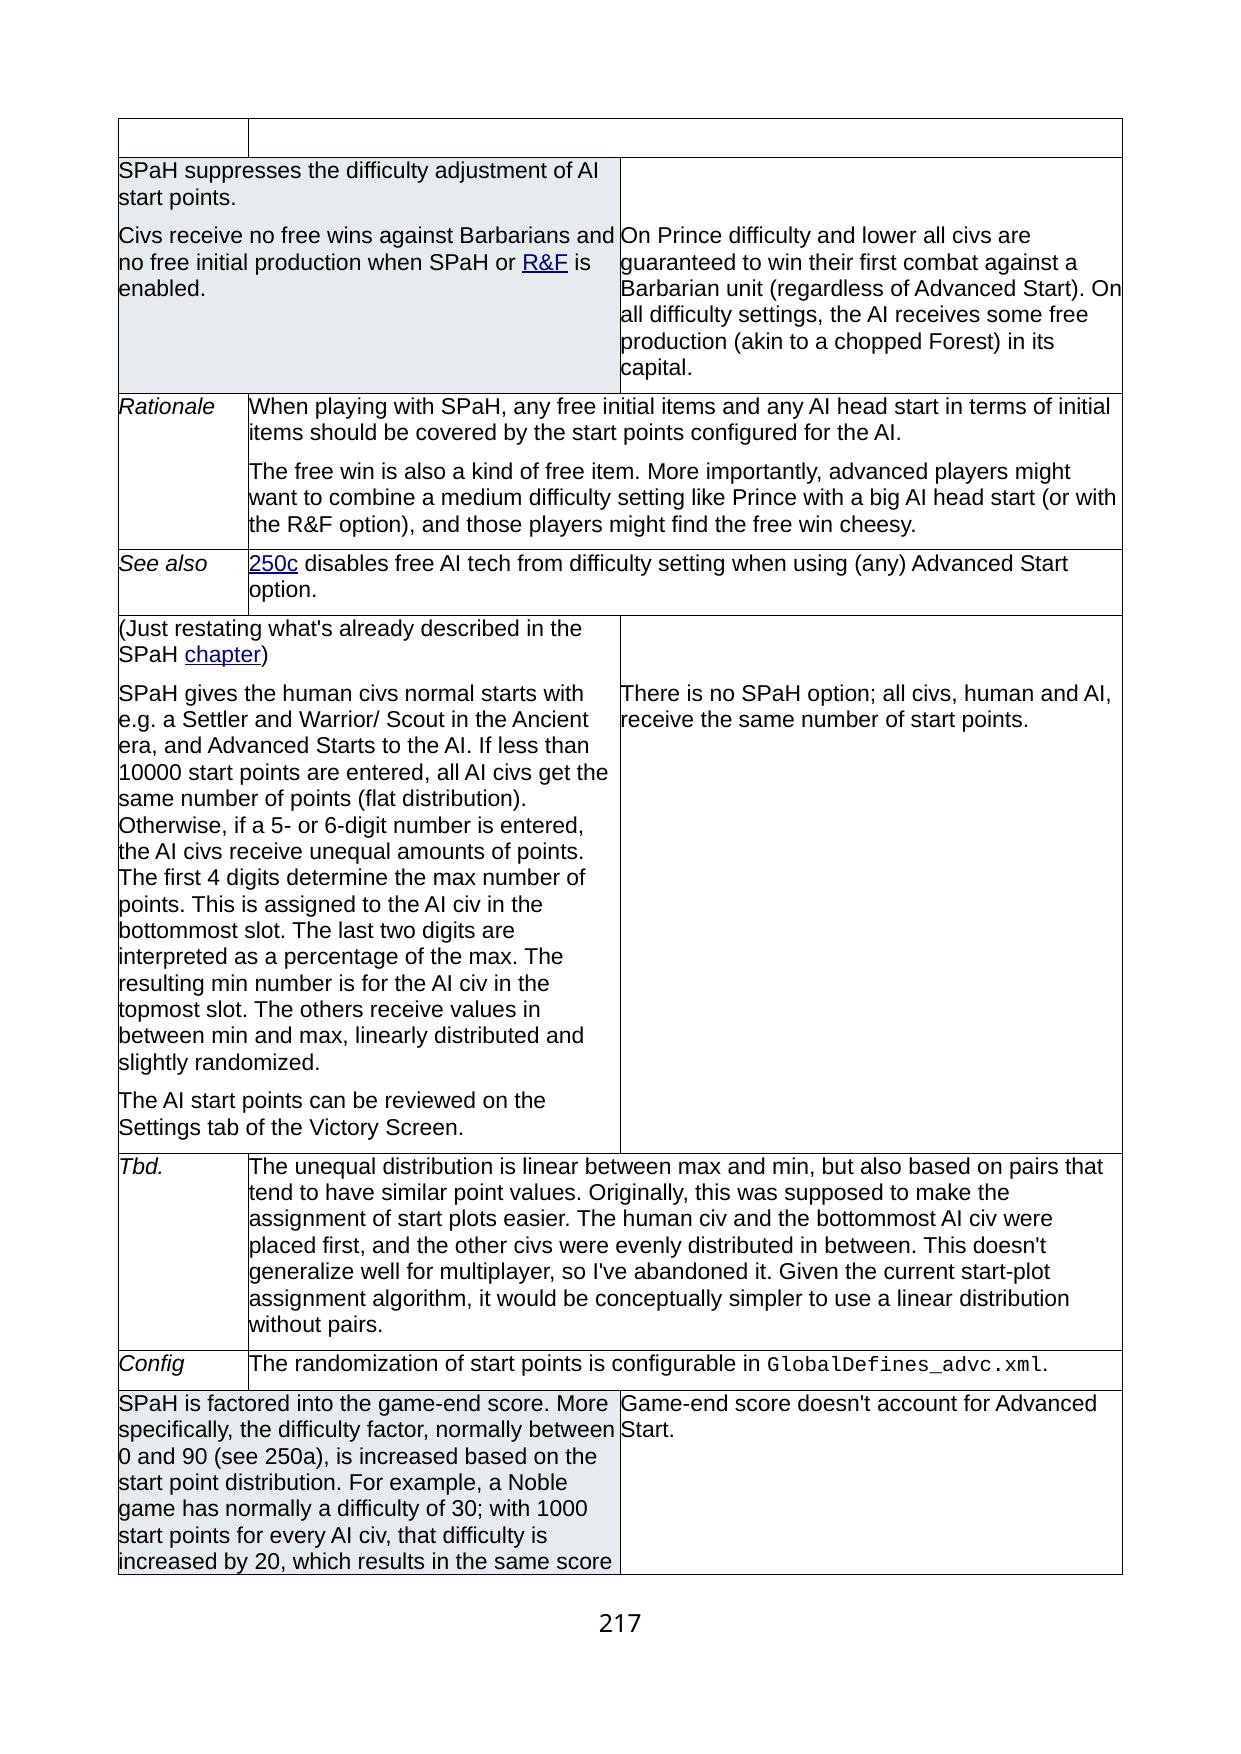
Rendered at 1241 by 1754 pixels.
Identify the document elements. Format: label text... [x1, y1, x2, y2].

table_cell Rationale [119, 394, 248, 549]
table_cell 250c disables free AI tech from difficulty setting when using (any) Advanced Start option. [249, 550, 1122, 614]
table_cell On Prince difficulty and lower all civs are guaranteed to win their first combat against a Barbarian unit (regardless of Advanced Start). On all difficulty settings, the AI receives some free production (akin to a chopped Forest) in its capital. [621, 158, 1122, 393]
table_cell There is no SPaH option; all civs, human and AI, receive the same number of start points. [621, 616, 1122, 1153]
table_cell [119, 119, 248, 157]
table_cell Game-end score doesn't account for Advanced Start. [621, 1391, 1122, 1574]
table_cell [249, 119, 1122, 157]
table_cell When playing with SPaH, any free initial items and any AI head start in terms of initial items should be covered by the start points configured for the AI. The free win is also a kind of free item. More importantly, advanced players might want to combine a medium difficulty setting like Prince with a big AI head start (or with the R&F option), and those players might find the free win cheesy. [249, 394, 1122, 549]
table_cell SPaH suppresses the difficulty adjustment of AI start points. Civs receive no free wins against Barbarians and no free initial production when SPaH or R&F is enabled. [119, 158, 620, 393]
table_cell (Just restating what's already described in the SPaH chapter) SPaH gives the human civs normal starts with e.g. a Settler and Warrior/ Scout in the Ancient era, and Advanced Starts to the AI. If less than 10000 start points are entered, all AI civs get the same number of points (flat distribution). Otherwise, if a 5- or 6-digit number is entered, the AI civs receive unequal amounts of points. The first 4 digits determine the max number of points. This is assigned to the AI civ in the bottommost slot. The last two digits are interpreted as a percentage of the max. The resulting min number is for the AI civ in the topmost slot. The others receive values in between min and max, linearly distributed and slightly randomized. The AI start points can be reviewed on the Settings tab of the Victory Screen. [119, 616, 620, 1153]
table_cell SPaH is factored into the game-end score. More specifically, the difficulty factor, normally between 0 and 90 (see 250a), is increased based on the start point distribution. For example, a Noble game has normally a difficulty of 30; with 1000 start points for every AI civ, that difficulty is increased by 20, which results in the same score [119, 1391, 620, 1574]
table_cell See also [119, 550, 248, 614]
table_cell Config [119, 1351, 248, 1390]
table_cell The randomization of start points is configurable in GlobalDefines_advc.xml. [249, 1351, 1122, 1390]
table_cell The unequal distribution is linear between max and min, but also based on pairs that tend to have similar point values. Originally, this was supposed to make the assignment of start plots easier. The human civ and the bottommost AI civ were placed first, and the other civs were evenly distributed in between. This doesn't generalize well for multiplayer, so I've abandoned it. Given the current start-plot assignment algorithm, it would be conceptually simpler to use a linear distribution without pairs. [249, 1154, 1122, 1349]
table_cell Tbd. [119, 1154, 248, 1349]
